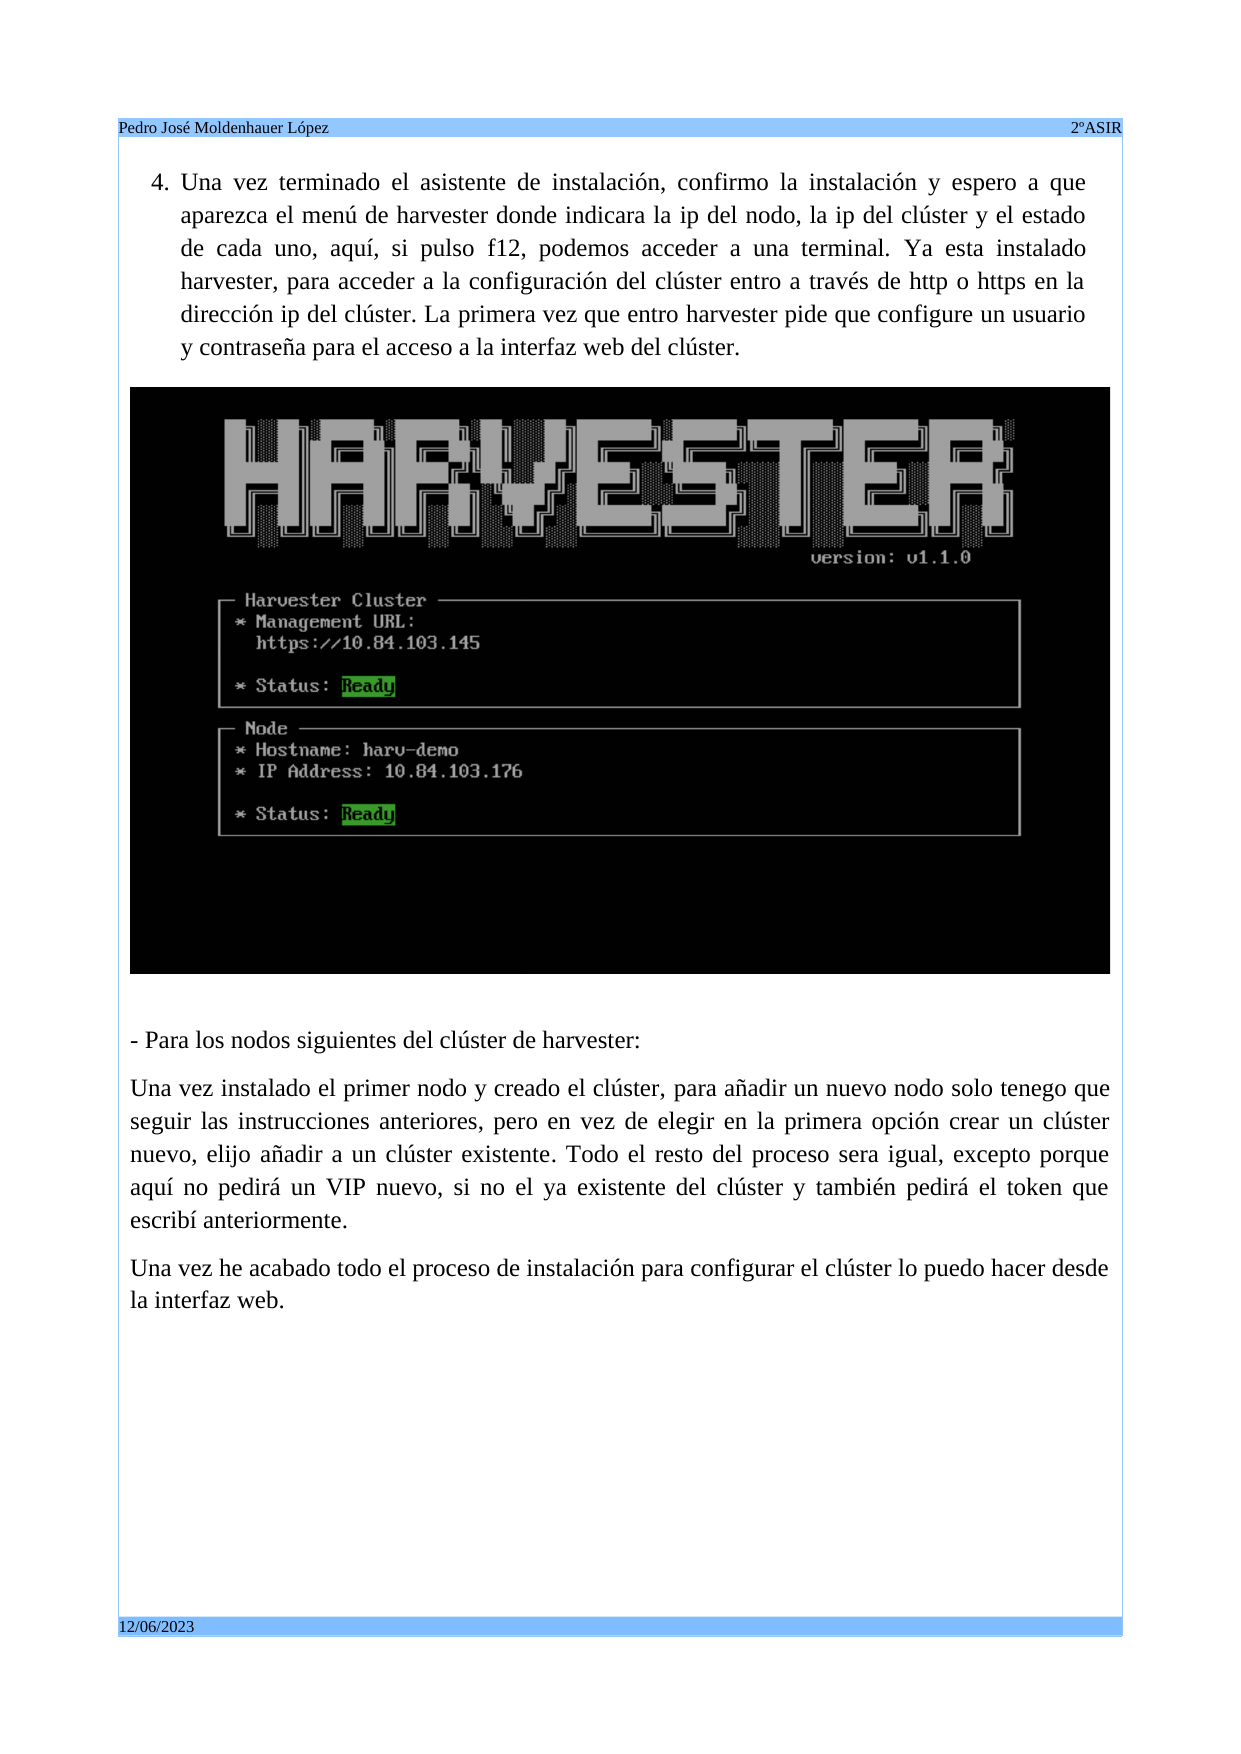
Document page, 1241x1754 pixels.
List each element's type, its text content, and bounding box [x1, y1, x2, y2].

text Una vez instalado el primer nodo y creado el clúster, para añadir un nuevo nodo solo tenego que seguir las instrucciones anteriores, pero en vez de elegir en la primera opción crear un clúster nuevo, elijo añadir a un clúster existente. Todo el resto del proceso sera igual, excepto porque aquí no pedirá un VIP nuevo, si no el ya existente del clúster y también pedirá el token que escribí anteriormente. [130, 1073, 1110, 1234]
picture [130, 387, 1111, 974]
text - Para los nodos siguientes del clúster de harvester: [130, 1025, 1110, 1054]
text Una vez he acabado todo el proceso de instalación para configurar el clúster lo puedo hacer desde la interfaz web. [130, 1253, 1110, 1314]
list Una vez terminado el asistente de instalación, confirmo la instalación y espero a que aparezca el menú de harvester donde indicara la ip del nodo, la ip del clúster y el estado de cada uno, aquí, si pulso f12, podemos acceder a una terminal. Ya esta instalado harvester, para acceder a la configuración del clúster entro a través de http o https en la dirección ip del clúster. La primera vez que entro harvester pide que configure un usuario y contraseña para el acceso a la interfaz web del clúster. [151, 167, 1087, 361]
